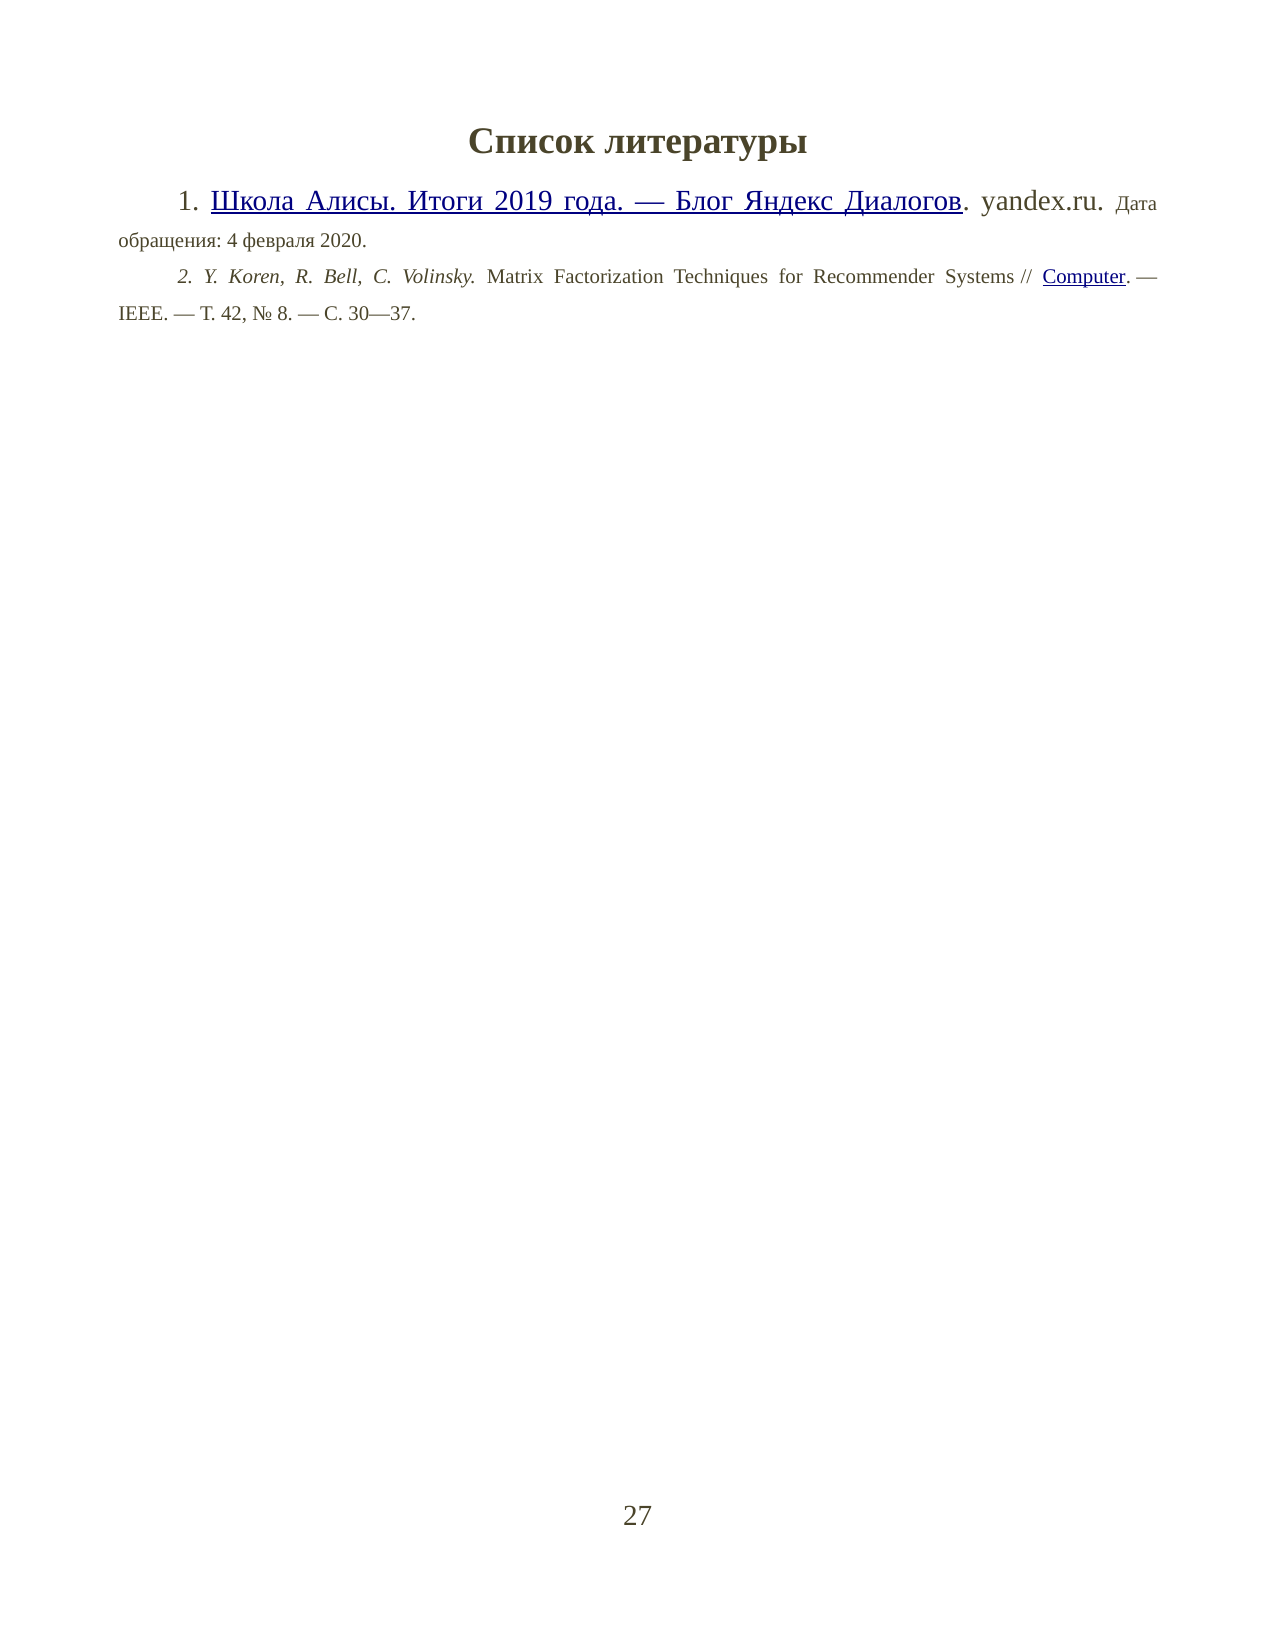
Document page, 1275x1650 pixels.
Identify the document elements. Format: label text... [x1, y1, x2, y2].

subtitle Список литературы [118, 118, 1157, 161]
text 1. Школа Алисы. Итоги 2019 года. — Блог Яндекс Диалогов. yandex.ru. Дата обращения: 4 февраля 2020. [118, 183, 1157, 252]
text 2. Y. Koren, R. Bell, C. Volinsky. Matrix Factorization Techniques for Recommender Systems // Computer. — IEEE. — Т. 42, № 8. — С. 30—37. [118, 264, 1157, 324]
